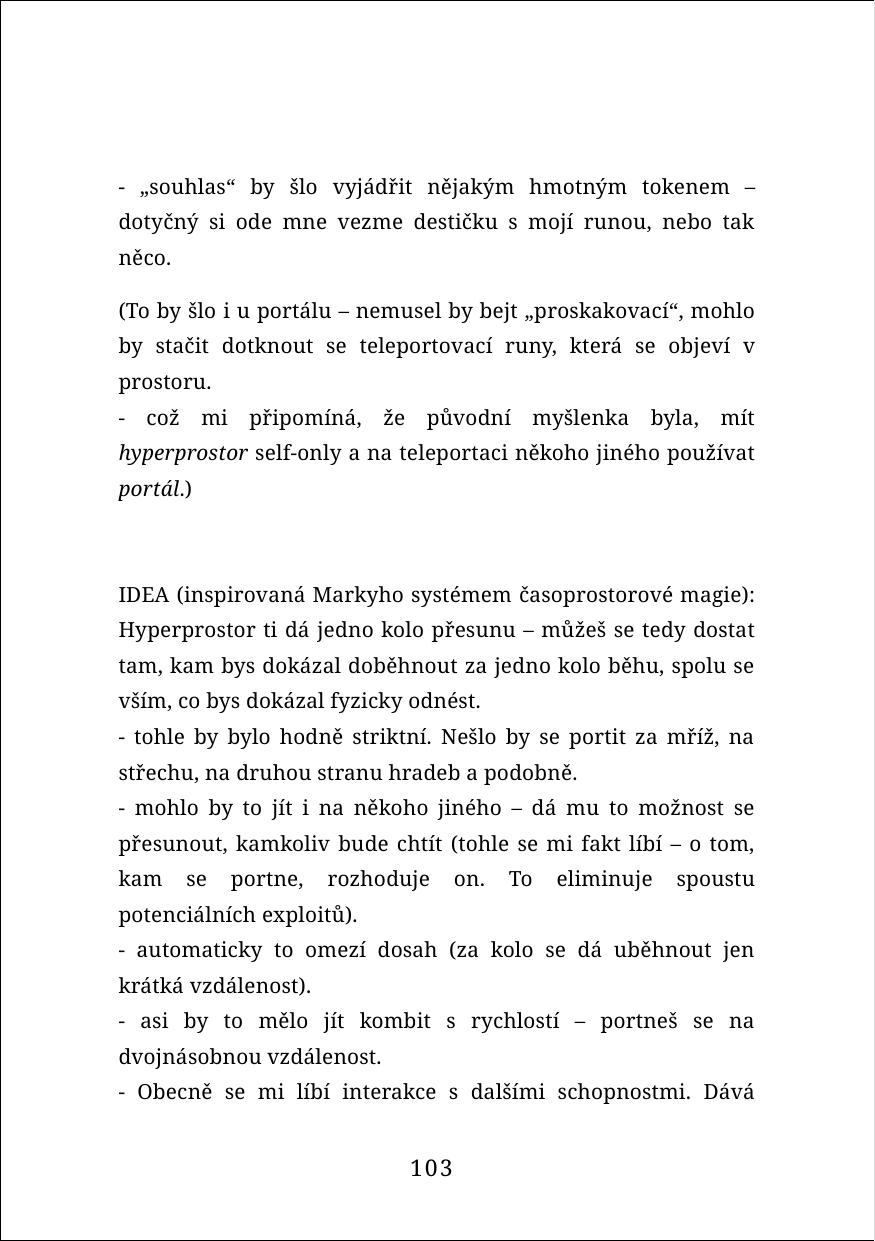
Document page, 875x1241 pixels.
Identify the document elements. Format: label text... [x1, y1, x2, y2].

text - „souhlas“ by šlo vyjádřit nějakým hmotným tokenem – dotyčný si ode mne vezme destičku s mojí runou, nebo tak něco. [118, 172, 756, 271]
text IDEA (inspirovaná Markyho systémem časoprostorové magie): Hyperprostor ti dá jedno kolo přesunu – můžeš se tedy dostat tam, kam bys dokázal doběhnout za jedno kolo běhu, spolu se vším, co bys dokázal fyzicky odnést. - tohle by bylo hodně striktní. Nešlo by se portit za mříž, na střechu, na druhou stranu hradeb a podobně. - mohlo by to jít i na někoho jiného – dá mu to možnost se přesunout, kamkoliv bude chtít (tohle se mi fakt líbí – o tom, kam se portne, rozhoduje on. To eliminuje spoustu potenciálních exploitů). - automaticky to omezí dosah (za kolo se dá uběhnout jen krátká vzdálenost). - asi by to mělo jít kombit s rychlostí – portneš se na dvojnásobnou vzdálenost. - Obecně se mi líbí interakce s dalšími schopnostmi. Dává [118, 580, 756, 1106]
text (To by šlo i u portálu – nemusel by bejt „proskakovací“, mohlo by stačit dotknout se teleportovací runy, která se objeví v prostoru. - což mi připomíná, že původní myšlenka byla, mít hyperprostor self-only a na teleportaci někoho jiného používat portál.) [118, 296, 756, 502]
